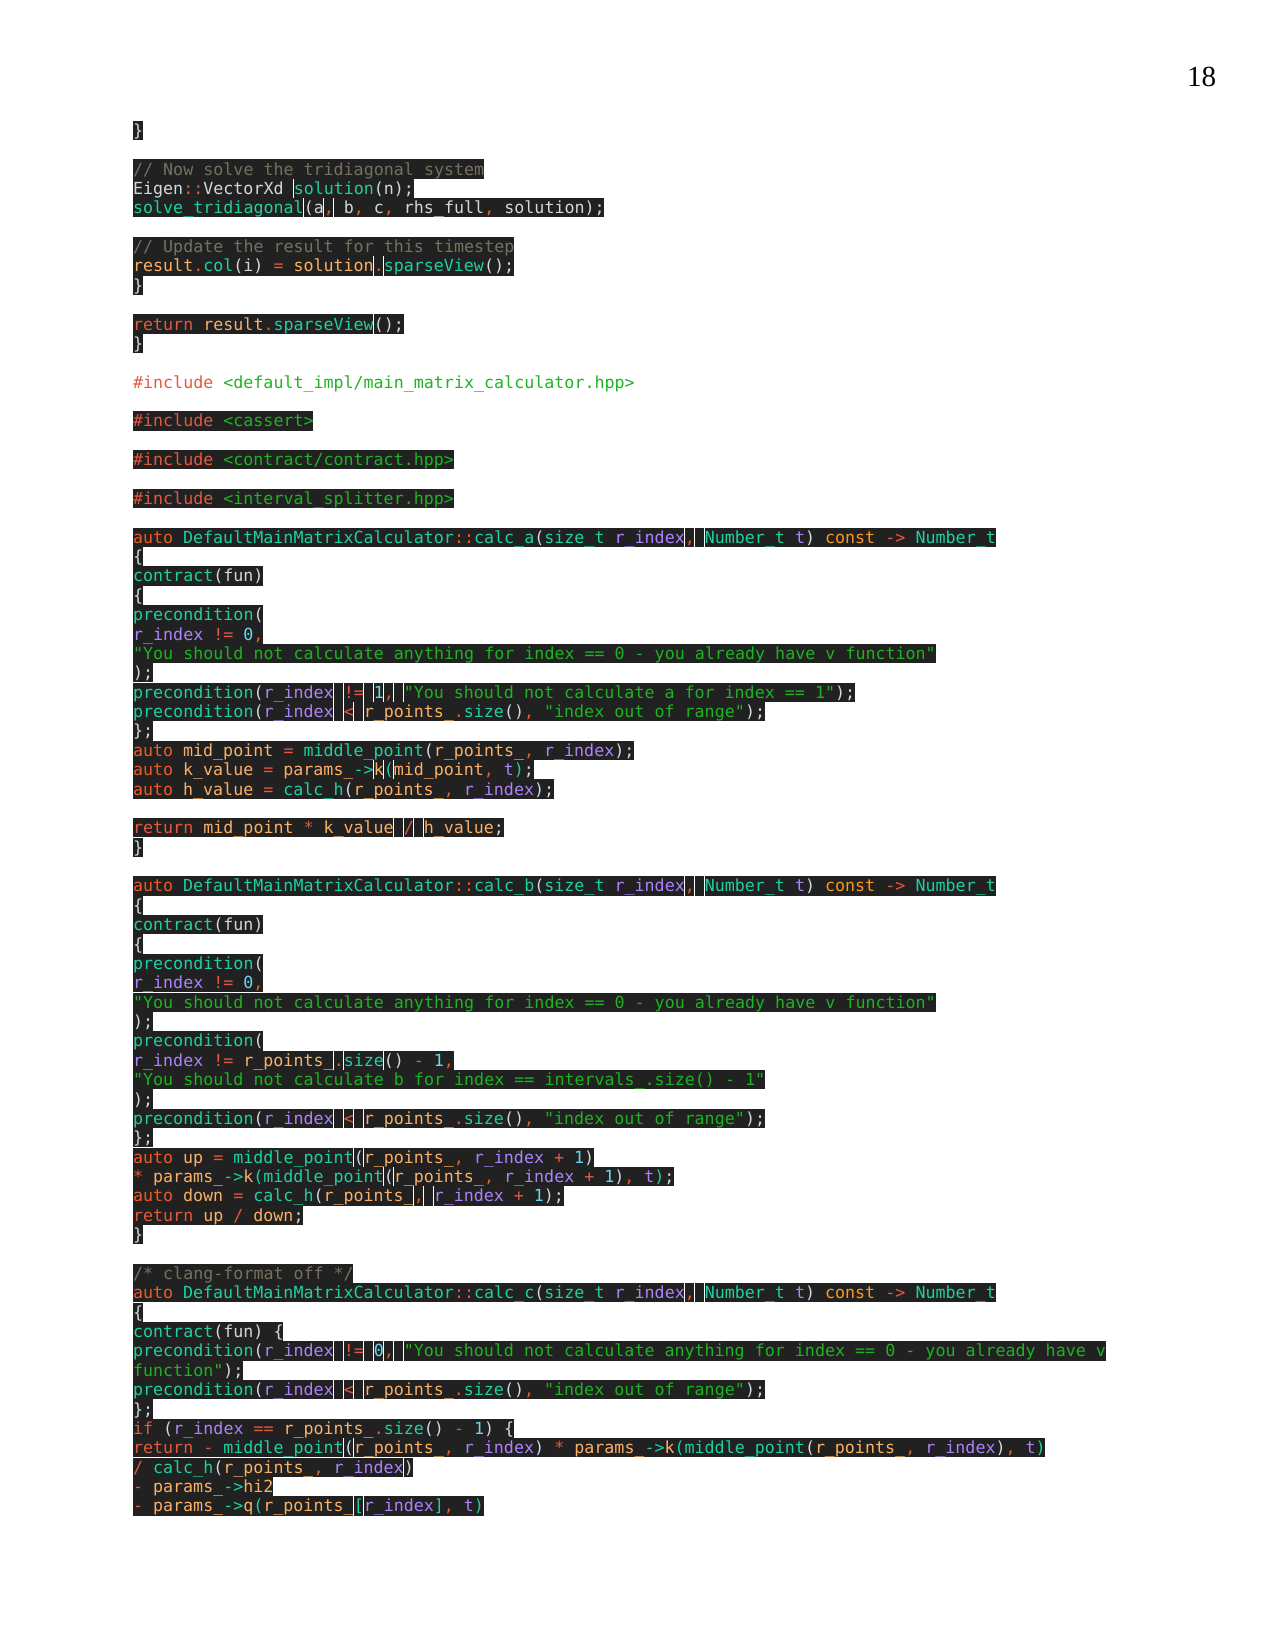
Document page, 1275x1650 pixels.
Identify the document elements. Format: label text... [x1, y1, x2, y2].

text }; [133, 1399, 1216, 1419]
text } [133, 121, 1216, 140]
text auto DefaultMainMatrixCalculator::calc_a(size_t r_index, Number_t t) const -> Number_t [133, 527, 1216, 547]
text auto DefaultMainMatrixCalculator::calc_b(size_t r_index, Number_t t) const -> Number_t [133, 876, 1216, 896]
text r_index != 0, [133, 624, 1216, 644]
text } [133, 276, 1216, 295]
text "You should not calculate anything for index == 0 - you already have v function" [133, 644, 1216, 663]
text { [133, 586, 1216, 605]
text r_index != 0, [133, 973, 1216, 992]
text return mid_point * k_value / h_value; [133, 818, 1216, 837]
text / calc_h(r_points_, r_index) [133, 1457, 1216, 1477]
text { [133, 1302, 1216, 1322]
text Eigen::VectorXd solution(n); [133, 179, 1216, 198]
text // Update the result for this timestep [133, 237, 1216, 256]
text precondition(r_index < r_points_.size(), "index out of range"); [133, 1380, 1216, 1399]
text solve_tridiagonal(a, b, c, rhs_full, solution); [133, 198, 1216, 217]
text "You should not calculate anything for index == 0 - you already have v function" [133, 992, 1216, 1012]
text auto down = calc_h(r_points_, r_index + 1); [133, 1186, 1216, 1206]
text }; [133, 1128, 1216, 1147]
text #include <cassert> [133, 411, 1216, 431]
text ); [133, 663, 1216, 682]
text return result.sparseView(); [133, 314, 1216, 334]
text return up / down; [133, 1206, 1216, 1225]
text // Now solve the tridiagonal system [133, 159, 1216, 179]
text - params_->q(r_points_[r_index], t) [133, 1496, 1216, 1516]
text #include <default_impl/main_matrix_calculator.hpp> [133, 372, 1216, 392]
text { [133, 547, 1216, 566]
text ); [133, 1089, 1216, 1109]
text auto h_value = calc_h(r_points_, r_index); [133, 779, 1216, 799]
text auto k_value = params_->k(mid_point, t); [133, 760, 1216, 779]
text } [133, 837, 1216, 857]
text * params_->k(middle_point(r_points_, r_index + 1), t); [133, 1167, 1216, 1186]
text precondition( [133, 605, 1216, 624]
text return - middle_point(r_points_, r_index) * params_->k(middle_point(r_points_, r_index), t) [133, 1438, 1216, 1457]
text contract(fun) [133, 566, 1216, 586]
text { [133, 896, 1216, 915]
text auto DefaultMainMatrixCalculator::calc_c(size_t r_index, Number_t t) const -> Number_t [133, 1283, 1216, 1302]
text { [133, 934, 1216, 954]
text ); [133, 1012, 1216, 1031]
text precondition(r_index != 0, "You should not calculate anything for index == 0 - you already have v function"); [133, 1341, 1216, 1380]
text #include <contract/contract.hpp> [133, 450, 1216, 469]
text precondition(r_index != 1, "You should not calculate a for index == 1"); [133, 682, 1216, 702]
text precondition( [133, 954, 1216, 973]
text precondition(r_index < r_points_.size(), "index out of range"); [133, 1109, 1216, 1128]
text contract(fun) [133, 915, 1216, 934]
text } [133, 1225, 1216, 1244]
text }; [133, 721, 1216, 741]
text "You should not calculate b for index == intervals_.size() - 1" [133, 1070, 1216, 1089]
text auto up = middle_point(r_points_, r_index + 1) [133, 1147, 1216, 1167]
text contract(fun) { [133, 1322, 1216, 1341]
text result.col(i) = solution.sparseView(); [133, 256, 1216, 276]
text if (r_index == r_points_.size() - 1) { [133, 1419, 1216, 1438]
text precondition( [133, 1031, 1216, 1051]
text auto mid_point = middle_point(r_points_, r_index); [133, 741, 1216, 760]
text } [133, 334, 1216, 353]
text /* clang-format off */ [133, 1264, 1216, 1283]
text precondition(r_index < r_points_.size(), "index out of range"); [133, 702, 1216, 721]
text #include <interval_splitter.hpp> [133, 489, 1216, 508]
text r_index != r_points_.size() - 1, [133, 1051, 1216, 1070]
text - params_->hi2 [133, 1477, 1216, 1496]
